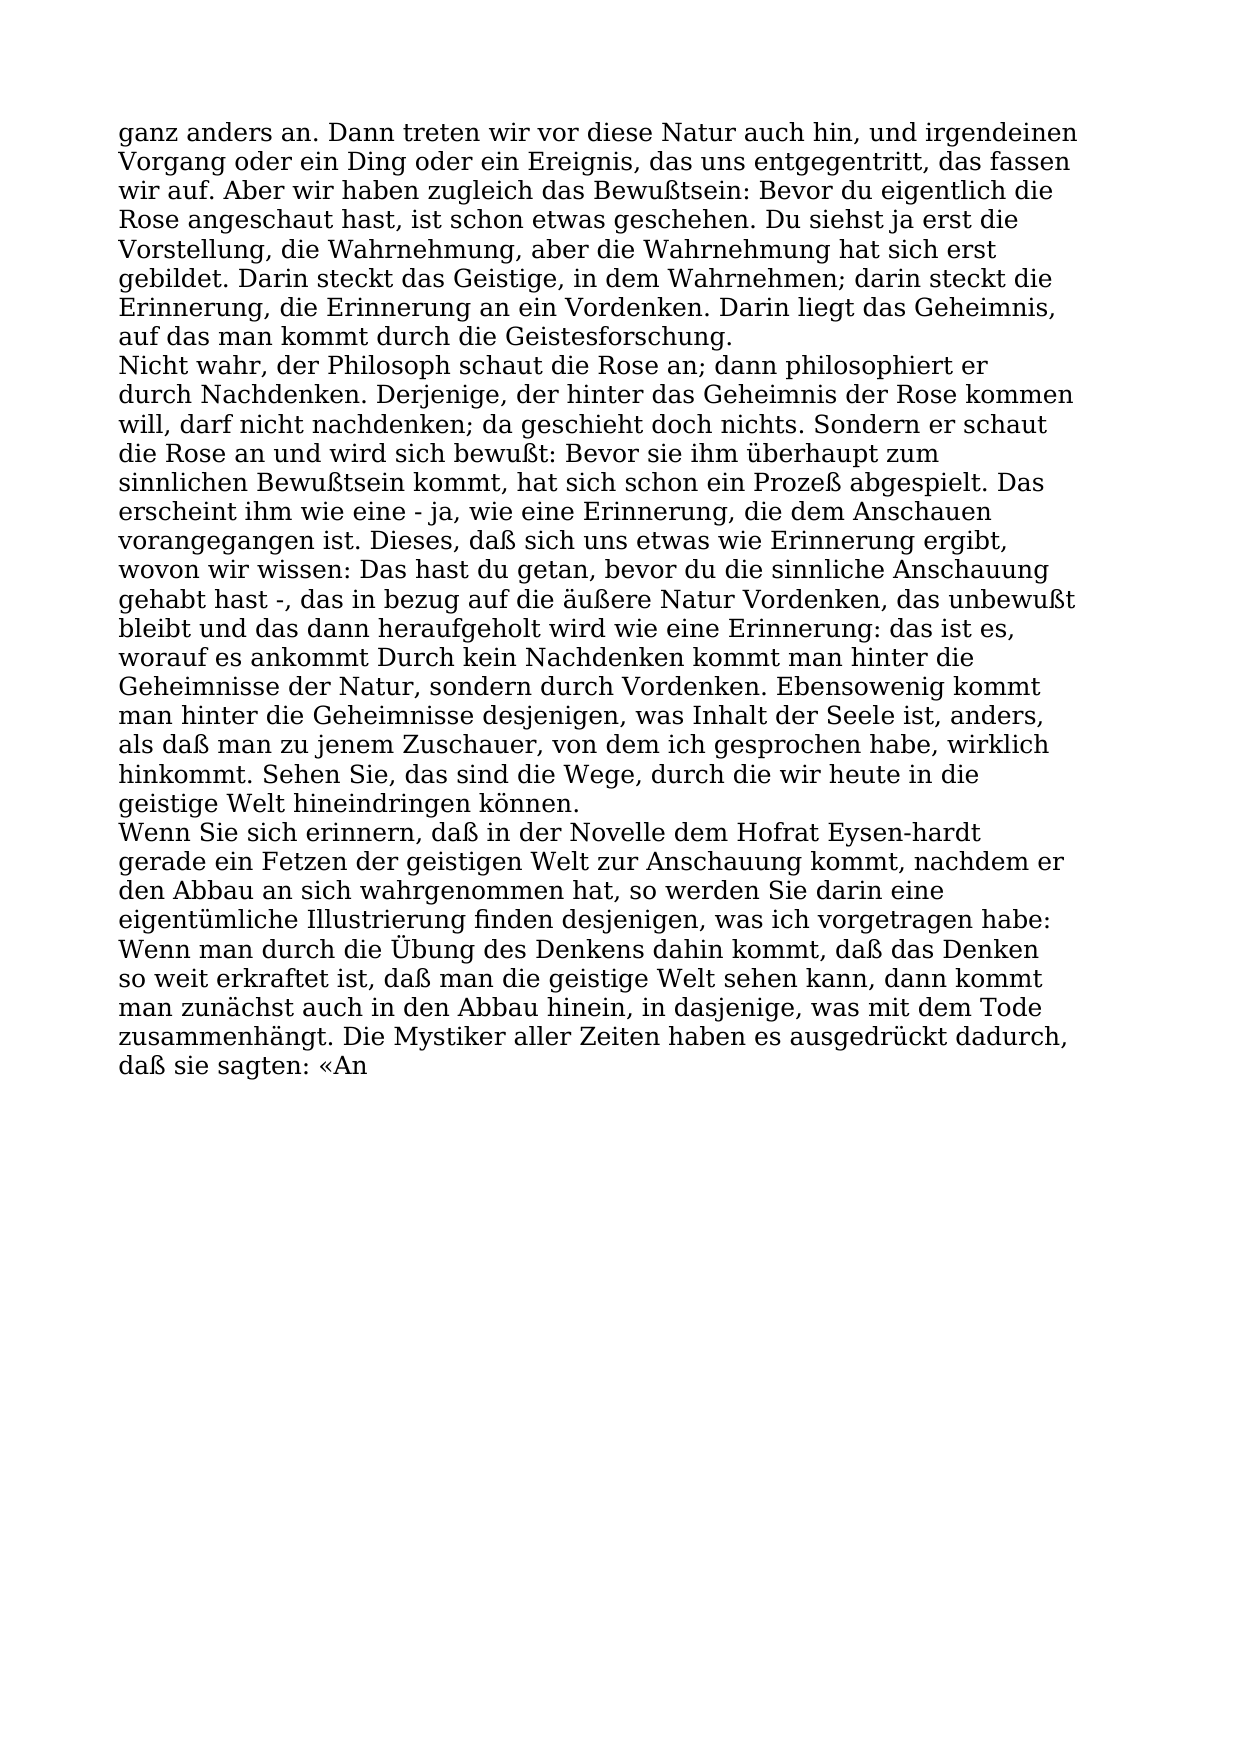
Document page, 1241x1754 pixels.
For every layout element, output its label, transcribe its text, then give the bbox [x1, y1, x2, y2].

text ganz anders an. Dann treten wir vor diese Natur auch hin, und irgendeinen [118, 118, 1122, 147]
text man hinter die Geheimnisse desjenigen, was Inhalt der Seele ist, anders, [118, 701, 1122, 731]
text auf das man kommt durch die Geistesforschung. [118, 322, 1122, 351]
text Wenn man durch die Übung des Denkens dahin kommt, daß das Denken [118, 935, 1122, 964]
text gerade ein Fetzen der geistigen Welt zur Anschauung kommt, nachdem er [118, 847, 1122, 876]
text zusammenhängt. Die Mystiker aller Zeiten haben es ausgedrückt dadurch, [118, 1022, 1122, 1051]
text will, darf nicht nachdenken; da geschieht doch nichts. Sondern er schaut [118, 410, 1122, 439]
text bleibt und das dann heraufgeholt wird wie eine Erinnerung: das ist es, [118, 614, 1122, 643]
text gehabt hast -, das in bezug auf die äußere Natur Vordenken, das unbewußt [118, 585, 1122, 614]
text durch Nachdenken. Derjenige, der hinter das Geheimnis der Rose kommen [118, 381, 1122, 410]
text Erinnerung, die Erinnerung an ein Vordenken. Darin liegt das Geheimnis, [118, 293, 1122, 322]
text Nicht wahr, der Philosoph schaut die Rose an; dann philosophiert er [118, 351, 1122, 381]
text wovon wir wissen: Das hast du getan, bevor du die sinnliche Anschauung [118, 556, 1122, 585]
text so weit erkraftet ist, daß man die geistige Welt sehen kann, dann kommt [118, 964, 1122, 993]
text sinnlichen Bewußtsein kommt, hat sich schon ein Prozeß abgespielt. Das [118, 468, 1122, 497]
text die Rose an und wird sich bewußt: Bevor sie ihm überhaupt zum [118, 439, 1122, 468]
text Vorgang oder ein Ding oder ein Ereignis, das uns entgegentritt, das fassen [118, 147, 1122, 176]
text hinkommt. Sehen Sie, das sind die Wege, durch die wir heute in die [118, 760, 1122, 789]
text worauf es ankommt Durch kein Nachdenken kommt man hinter die [118, 643, 1122, 672]
text eigentümliche Illustrierung finden desjenigen, was ich vorgetragen habe: [118, 906, 1122, 935]
text daß sie sagten: «An [118, 1051, 1122, 1081]
text als daß man zu jenem Zuschauer, von dem ich gesprochen habe, wirklich [118, 731, 1122, 760]
text Vorstellung, die Wahrnehmung, aber die Wahrnehmung hat sich erst [118, 235, 1122, 264]
text den Abbau an sich wahrgenommen hat, so werden Sie darin eine [118, 876, 1122, 906]
text vorangegangen ist. Dieses, daß sich uns etwas wie Erinnerung ergibt, [118, 526, 1122, 556]
text erscheint ihm wie eine - ja, wie eine Erinnerung, die dem Anschauen [118, 497, 1122, 526]
text Wenn Sie sich erinnern, daß in der Novelle dem Hofrat Eysen-hardt [118, 818, 1122, 847]
text Geheimnisse der Natur, sondern durch Vordenken. Ebensowenig kommt [118, 672, 1122, 701]
text geistige Welt hineindringen können. [118, 789, 1122, 818]
text wir auf. Aber wir haben zugleich das Bewußtsein: Bevor du eigentlich die [118, 176, 1122, 206]
text gebildet. Darin steckt das Geistige, in dem Wahrnehmen; darin steckt die [118, 264, 1122, 293]
text man zunächst auch in den Abbau hinein, in dasjenige, was mit dem Tode [118, 993, 1122, 1022]
text Rose angeschaut hast, ist schon etwas geschehen. Du siehst ja erst die [118, 206, 1122, 235]
